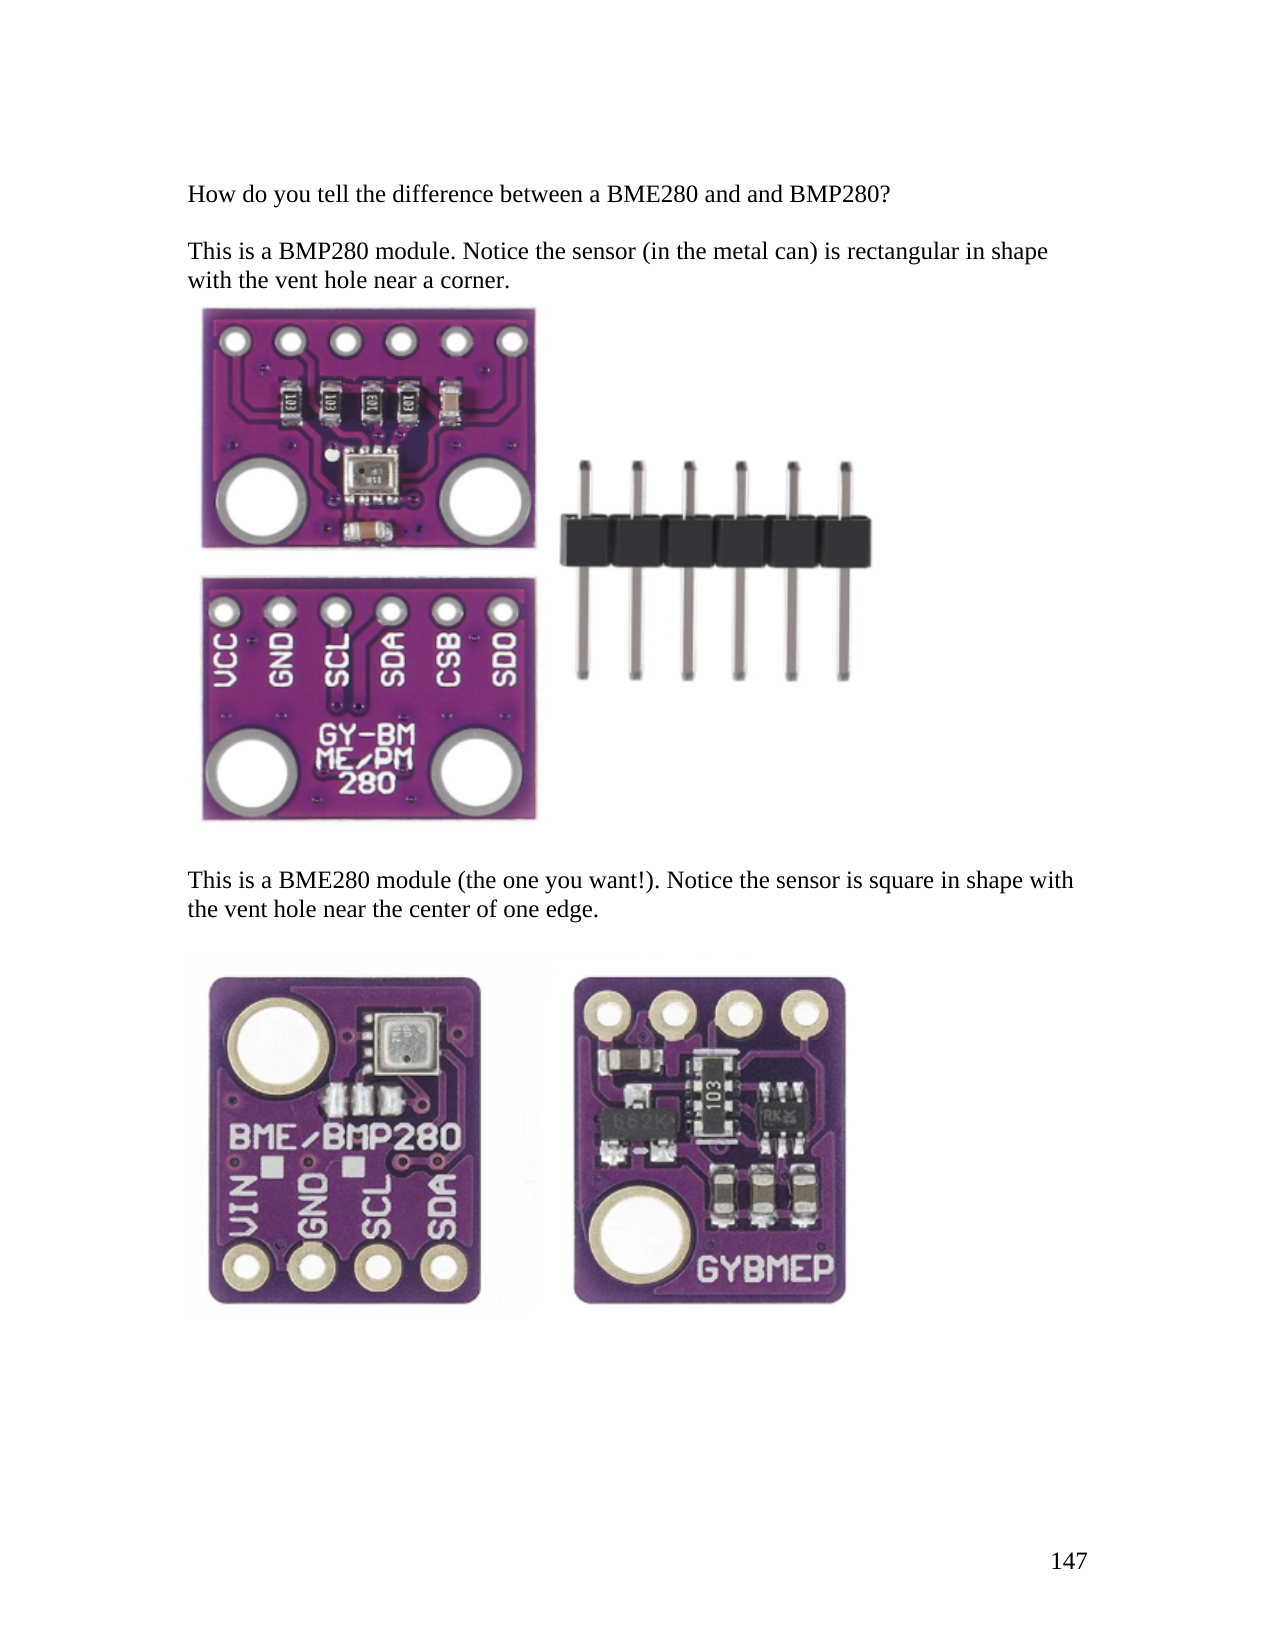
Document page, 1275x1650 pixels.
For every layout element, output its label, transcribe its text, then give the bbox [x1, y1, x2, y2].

text This is a BME280 module (the one you want!). Notice the sensor is square in shape with the vent hole near the center of one edge. [187, 865, 1087, 922]
text How do you tell the difference between a BME280 and and BMP280? [187, 179, 1087, 207]
text This is a BMP280 module. Notice the sensor (in the metal can) is rectangular in shape with the vent hole near a corner. [187, 236, 1087, 294]
picture [187, 293, 881, 836]
picture [187, 951, 863, 1320]
